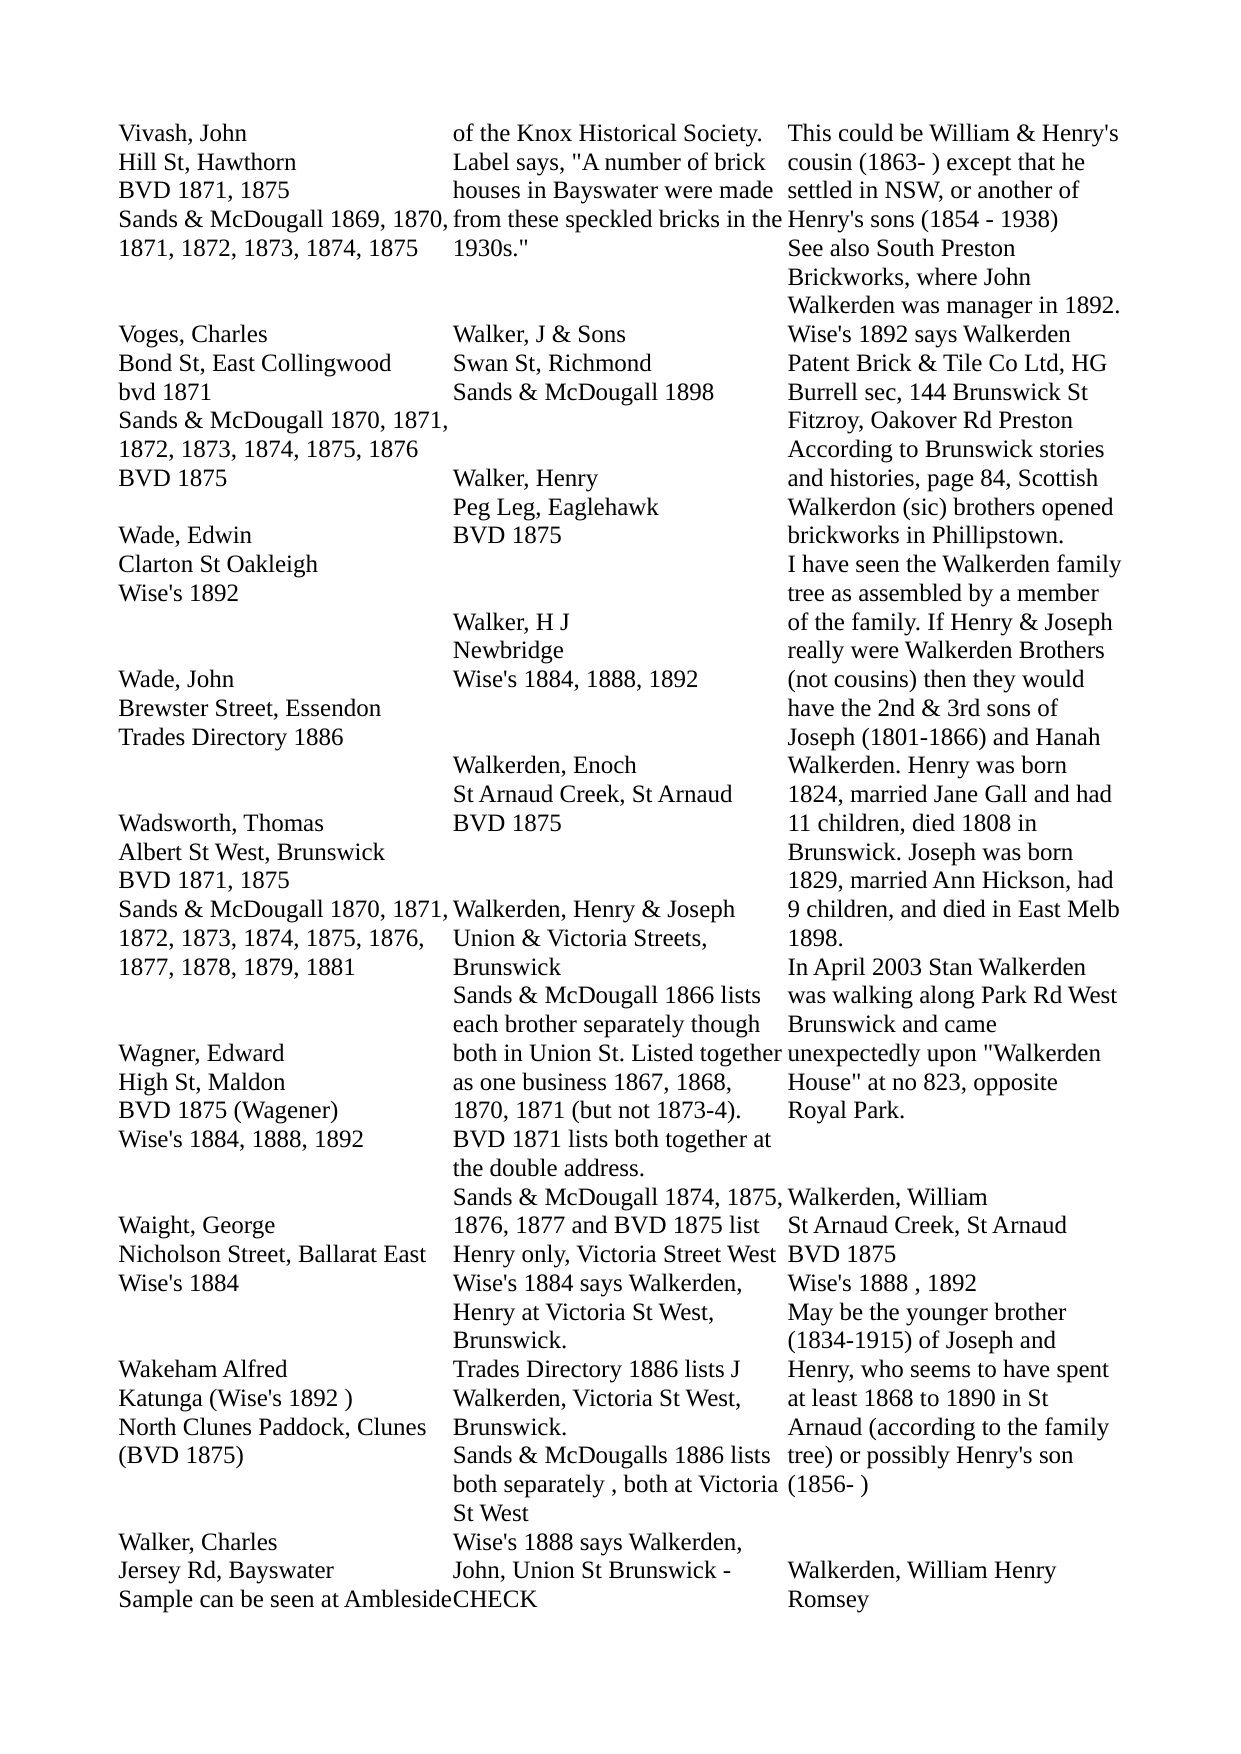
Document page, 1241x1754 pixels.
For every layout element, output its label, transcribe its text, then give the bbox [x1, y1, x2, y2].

text BVD 1875 [118, 463, 453, 492]
text bvd 1871 [118, 377, 453, 406]
text Swan St, Richmond [453, 348, 787, 377]
text Vivash, John [118, 118, 453, 147]
text Wise's 1888 , 1892 [787, 1268, 1122, 1297]
text BVD 1875 [453, 521, 787, 549]
text Albert St West, Brunswick [118, 837, 453, 866]
text Union & Victoria Streets, Brunswick [453, 923, 787, 981]
text See also South Preston Brickworks, where John Walkerden was manager in 1892. [787, 233, 1122, 319]
text Wise's 1888 says Walkerden, John, Union St Brunswick - CHECK [453, 1527, 787, 1613]
text Walker, J & Sons [453, 319, 787, 348]
text Voges, Charles [118, 319, 453, 348]
text BVD 1871, 1875 [118, 176, 453, 204]
text In April 2003 Stan Walkerden was walking along Park Rd West Brunswick and came unexpectedly upon "Walkerden House" at no 823, opposite Royal Park. [787, 952, 1122, 1124]
text North Clunes Paddock, Clunes (BVD 1875) [118, 1412, 453, 1469]
text Clarton St Oakleigh [118, 549, 453, 578]
text of the Knox Historical Society. Label says, "A number of brick houses in Bayswater were made from these speckled bricks in the 1930s." [453, 118, 787, 262]
text Wade, Edwin [118, 521, 453, 549]
text Sands & McDougall 1898 [453, 377, 787, 406]
text Waight, George [118, 1211, 453, 1239]
text BVD 1875 [453, 808, 787, 837]
text Walkerden, William [787, 1182, 1122, 1211]
text BVD 1871, 1875 [118, 866, 453, 894]
text Wise's 1892 [118, 578, 453, 607]
text Romsey [787, 1584, 1122, 1613]
text Walkerden, William Henry [787, 1556, 1122, 1584]
text Walkerden, Enoch [453, 751, 787, 779]
text Wise's 1884, 1888, 1892 [118, 1124, 453, 1153]
text BVD 1871 lists both together at the double address. [453, 1124, 787, 1182]
text Walker, Charles [118, 1527, 453, 1556]
text Trades Directory 1886 [118, 722, 453, 751]
text Sands & McDougalls 1886 lists both separately , both at Victoria St West [453, 1441, 787, 1527]
text Wade, John [118, 664, 453, 693]
text Sands & McDougall 1869, 1870, 1871, 1872, 1873, 1874, 1875 [118, 204, 453, 262]
text BVD 1875 (Wagener) [118, 1096, 453, 1124]
text Sands & McDougall 1870, 1871, 1872, 1873, 1874, 1875, 1876, 1877, 1878, 1879, 1881 [118, 894, 453, 981]
text Jersey Rd, Bayswater [118, 1556, 453, 1584]
text St Arnaud Creek, St Arnaud [787, 1211, 1122, 1239]
text Wise's 1884 says Walkerden, Henry at Victoria St West, Brunswick. [453, 1268, 787, 1354]
text According to Brunswick stories and histories, page 84, Scottish Walkerdon (sic) brothers opened brickworks in Phillipstown. [787, 434, 1122, 549]
text Wise's 1884, 1888, 1892 [453, 664, 787, 693]
text Brewster Street, Essendon [118, 693, 453, 722]
text Walker, Henry [453, 463, 787, 492]
text St Arnaud Creek, St Arnaud [453, 779, 787, 808]
text Newbridge [453, 636, 787, 664]
text BVD 1875 [787, 1239, 1122, 1268]
text Katunga (Wise's 1892 ) [118, 1383, 453, 1412]
text Wakeham Alfred [118, 1354, 453, 1383]
text Sands & McDougall 1874, 1875, 1876, 1877 and BVD 1875 list Henry only, Victoria Street West [453, 1182, 787, 1268]
text Wadsworth, Thomas [118, 808, 453, 837]
text Nicholson Street, Ballarat East [118, 1239, 453, 1268]
text Sands & McDougall 1870, 1871, 1872, 1873, 1874, 1875, 1876 [118, 406, 453, 463]
text Sample can be seen at Ambleside [118, 1584, 453, 1613]
text Hill St, Hawthorn [118, 147, 453, 176]
text Sands & McDougall 1866 lists each brother separately though both in Union St. Listed together as one business 1867, 1868, 1870, 1871 (but not 1873-4). [453, 981, 787, 1124]
text Bond St, East Collingwood [118, 348, 453, 377]
text Walkerden, Henry & Joseph [453, 894, 787, 923]
text Wagner, Edward [118, 1038, 453, 1067]
text I have seen the Walkerden family tree as assembled by a member of the family. If Henry & Joseph really were Walkerden Brothers (not cousins) then they would have the 2nd & 3rd sons of Joseph (1801-1866) and Hanah Walkerden. Henry was born 1824, married Jane Gall and had 11 children, died 1808 in Brunswick. Joseph was born 1829, married Ann Hickson, had 9 children, and died in East Melb 1898. [787, 549, 1122, 952]
text Walker, H J [453, 607, 787, 636]
text Peg Leg, Eaglehawk [453, 492, 787, 521]
text May be the younger brother (1834-1915) of Joseph and Henry, who seems to have spent at least 1868 to 1890 in St Arnaud (according to the family tree) or possibly Henry's son (1856- ) [787, 1297, 1122, 1498]
text Wise's 1884 [118, 1268, 453, 1297]
text Wise's 1892 says Walkerden Patent Brick & Tile Co Ltd, HG Burrell sec, 144 Brunswick St Fitzroy, Oakover Rd Preston [787, 319, 1122, 434]
text This could be William & Henry's cousin (1863- ) except that he settled in NSW, or another of Henry's sons (1854 - 1938) [787, 118, 1122, 233]
text High St, Maldon [118, 1067, 453, 1096]
text Trades Directory 1886 lists J Walkerden, Victoria St West, Brunswick. [453, 1354, 787, 1441]
